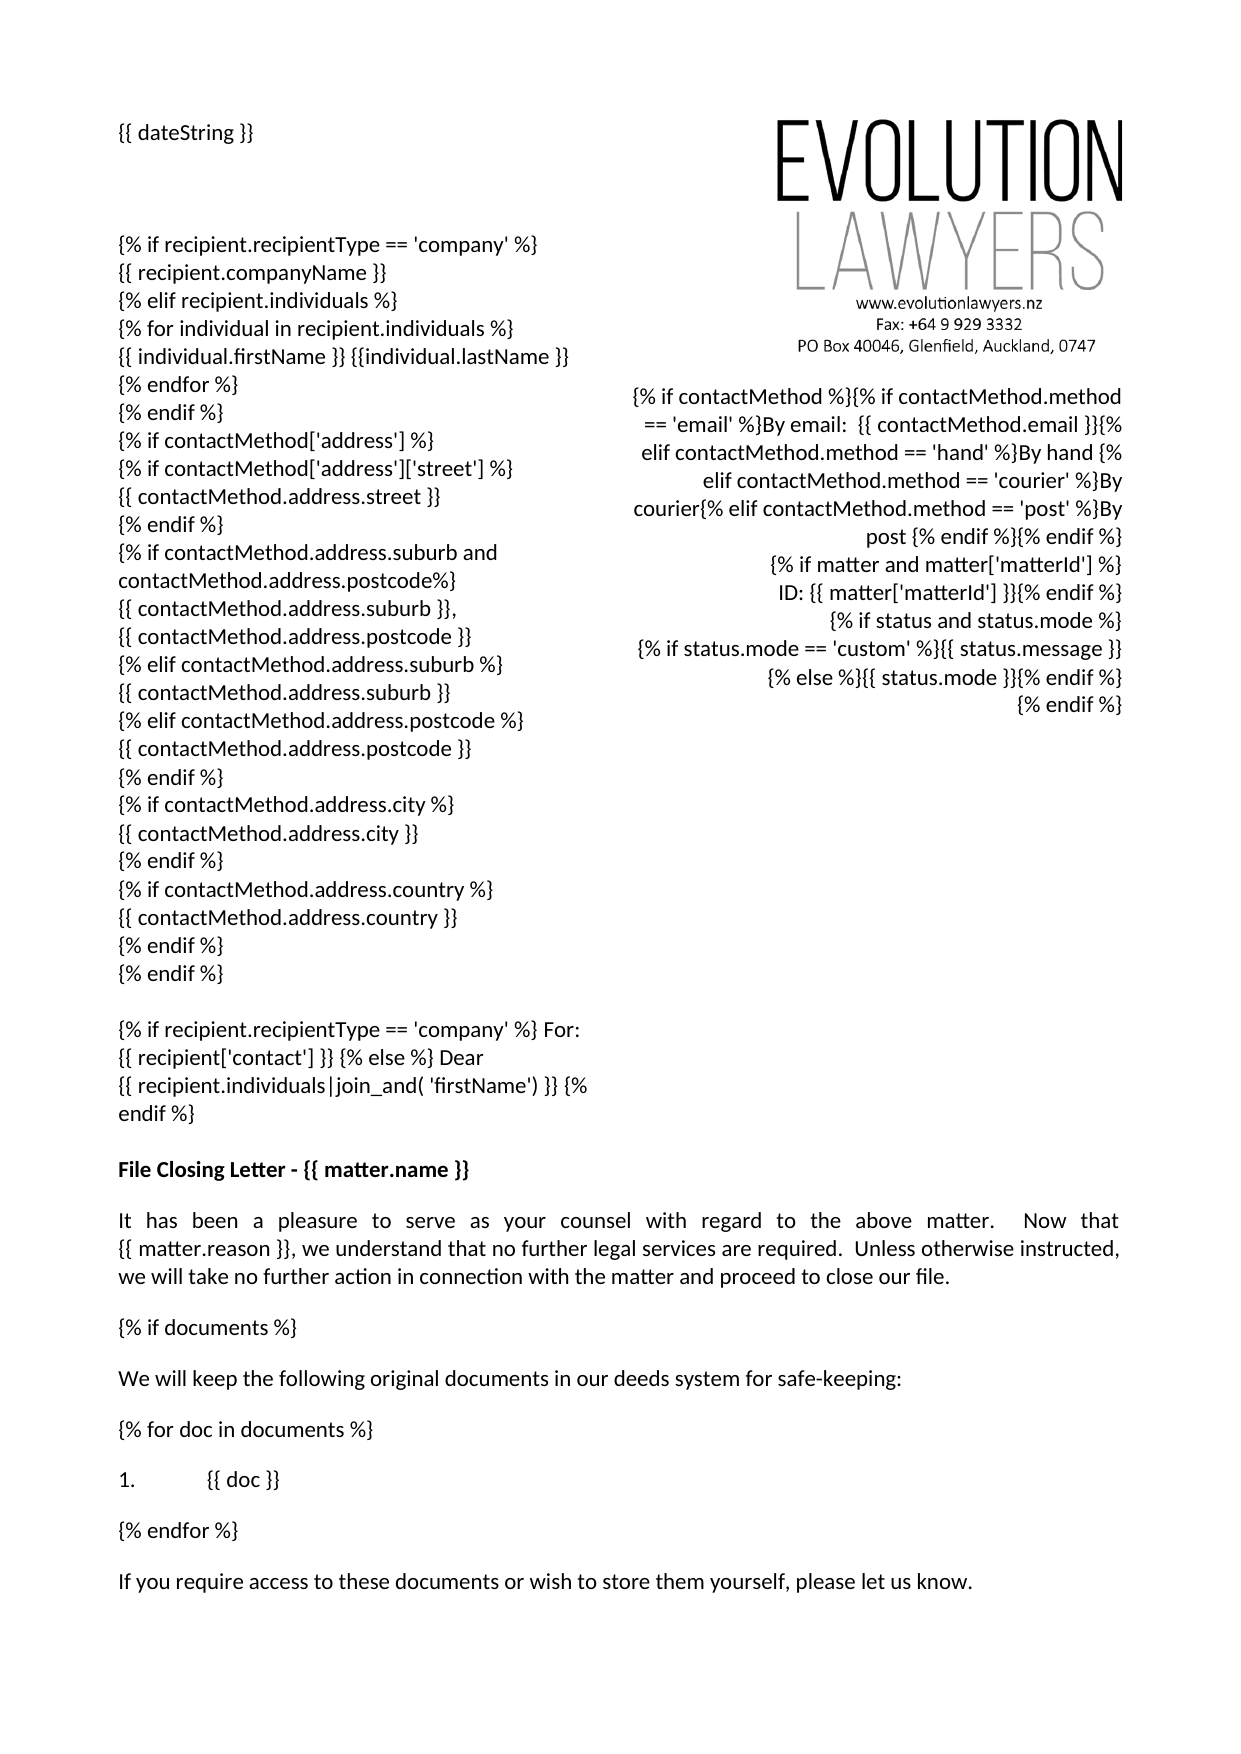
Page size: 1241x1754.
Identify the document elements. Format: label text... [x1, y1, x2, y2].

table_header {% if contactMethod %}{% if contactMethod.method == 'email' %}By email: {{ contactMethod.email }}{% elif contactMethod.method == 'hand' %}By hand {% elif contactMethod.method == 'courier' %}By courier{% elif contactMethod.method == 'post' %}By post {% endif %}{% endif %} {% if matter and matter['matterId'] %} ID: {{ matter['matterId'] }}{% endif %} {% if status and status.mode %} {% if status.mode == 'custom' %}{{ status.message }}{% else %}{{ status.mode }}{% endif %} {% endif %} [620, 118, 1122, 1127]
text It has been a pleasure to serve as your counsel with regard to the above matter. Now that {{ matter.reason }}, we understand that no further legal services are required. Unless otherwise instructed, we will take no further action in connection with the matter and proceed to close our file. [118, 1206, 1122, 1290]
text If you require access to these documents or wish to store them yourself, please let us know. [118, 1567, 1122, 1596]
subtitle File Closing Letter - {{ matter.name }} [118, 1155, 1122, 1183]
table_header {{ dateString }} {% if recipient.recipientType == 'company' %} {{ recipient.companyName }} {% elif recipient.individuals %} {% for individual in recipient.individuals %} {{ individual.firstName }} {{individual.lastName }} {% endfor %} {% endif %} {% if contactMethod['address'] %} {% if contactMethod['address']['street'] %} {{ contactMethod.address.street }} {% endif %} {% if contactMethod.address.suburb and contactMethod.address.postcode%} {{ contactMethod.address.suburb }}, {{ contactMethod.address.postcode }} {% elif contactMethod.address.suburb %} {{ contactMethod.address.suburb }} {% elif contactMethod.address.postcode %} {{ contactMethod.address.postcode }} {% endif %} {% if contactMethod.address.city %} {{ contactMethod.address.city }} {% endif %} {% if contactMethod.address.country %} {{ contactMethod.address.country }} {% endif %} {% endif %} [118, 118, 620, 1015]
text We will keep the following original documents in our deeds system for safe-keeping: [118, 1364, 1122, 1392]
text {% for doc in documents %} [118, 1415, 1122, 1443]
list {{ doc }} [118, 1466, 1122, 1494]
table_cell {% if recipient.recipientType == 'company' %} For: {{ recipient['contact'] }} {% else %} Dear {{ recipient.individuals|join_and( 'firstName') }} {% endif %} [118, 1015, 620, 1127]
text {% endfor %} [118, 1517, 1122, 1544]
text {% if documents %} [118, 1313, 1122, 1341]
picture [776, 118, 1123, 355]
